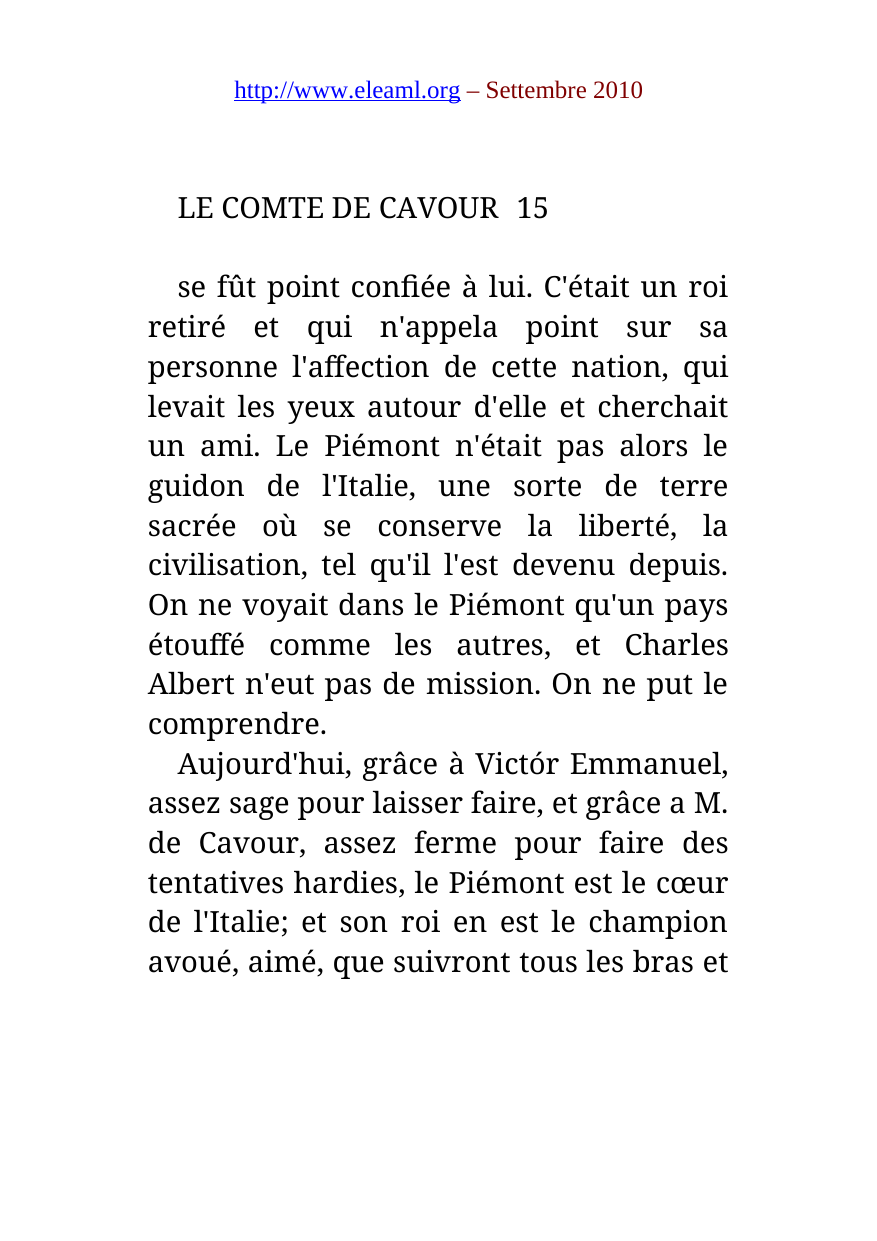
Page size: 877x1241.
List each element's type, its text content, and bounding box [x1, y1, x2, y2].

text se fût point confiée à lui. C'était un roi retiré et qui n'appela point sur sa personne l'affection de cette nation, qui levait les yeux autour d'elle et cherchait un ami. Le Piémont n'était pas alors le guidon de l'Italie, une sorte de terre sacrée où se conserve la liberté, la civilisation, tel qu'il l'est devenu depuis. On ne voyait dans le Piémont qu'un pays étouffé comme les autres, et Charles Albert n'eut pas de mission. On ne put le comprendre. [148, 267, 729, 743]
text LE COMTE DE CAVOUR 15 [148, 187, 729, 227]
text Aujourd'hui, grâce à Victór Emmanuel, assez sage pour laisser faire, et grâce a M. de Cavour, assez ferme pour faire des tentatives hardies, le Piémont est le cœur de l'Italie; et son roi en est le champion avoué, aimé, que suivront tous les bras et [148, 743, 729, 981]
